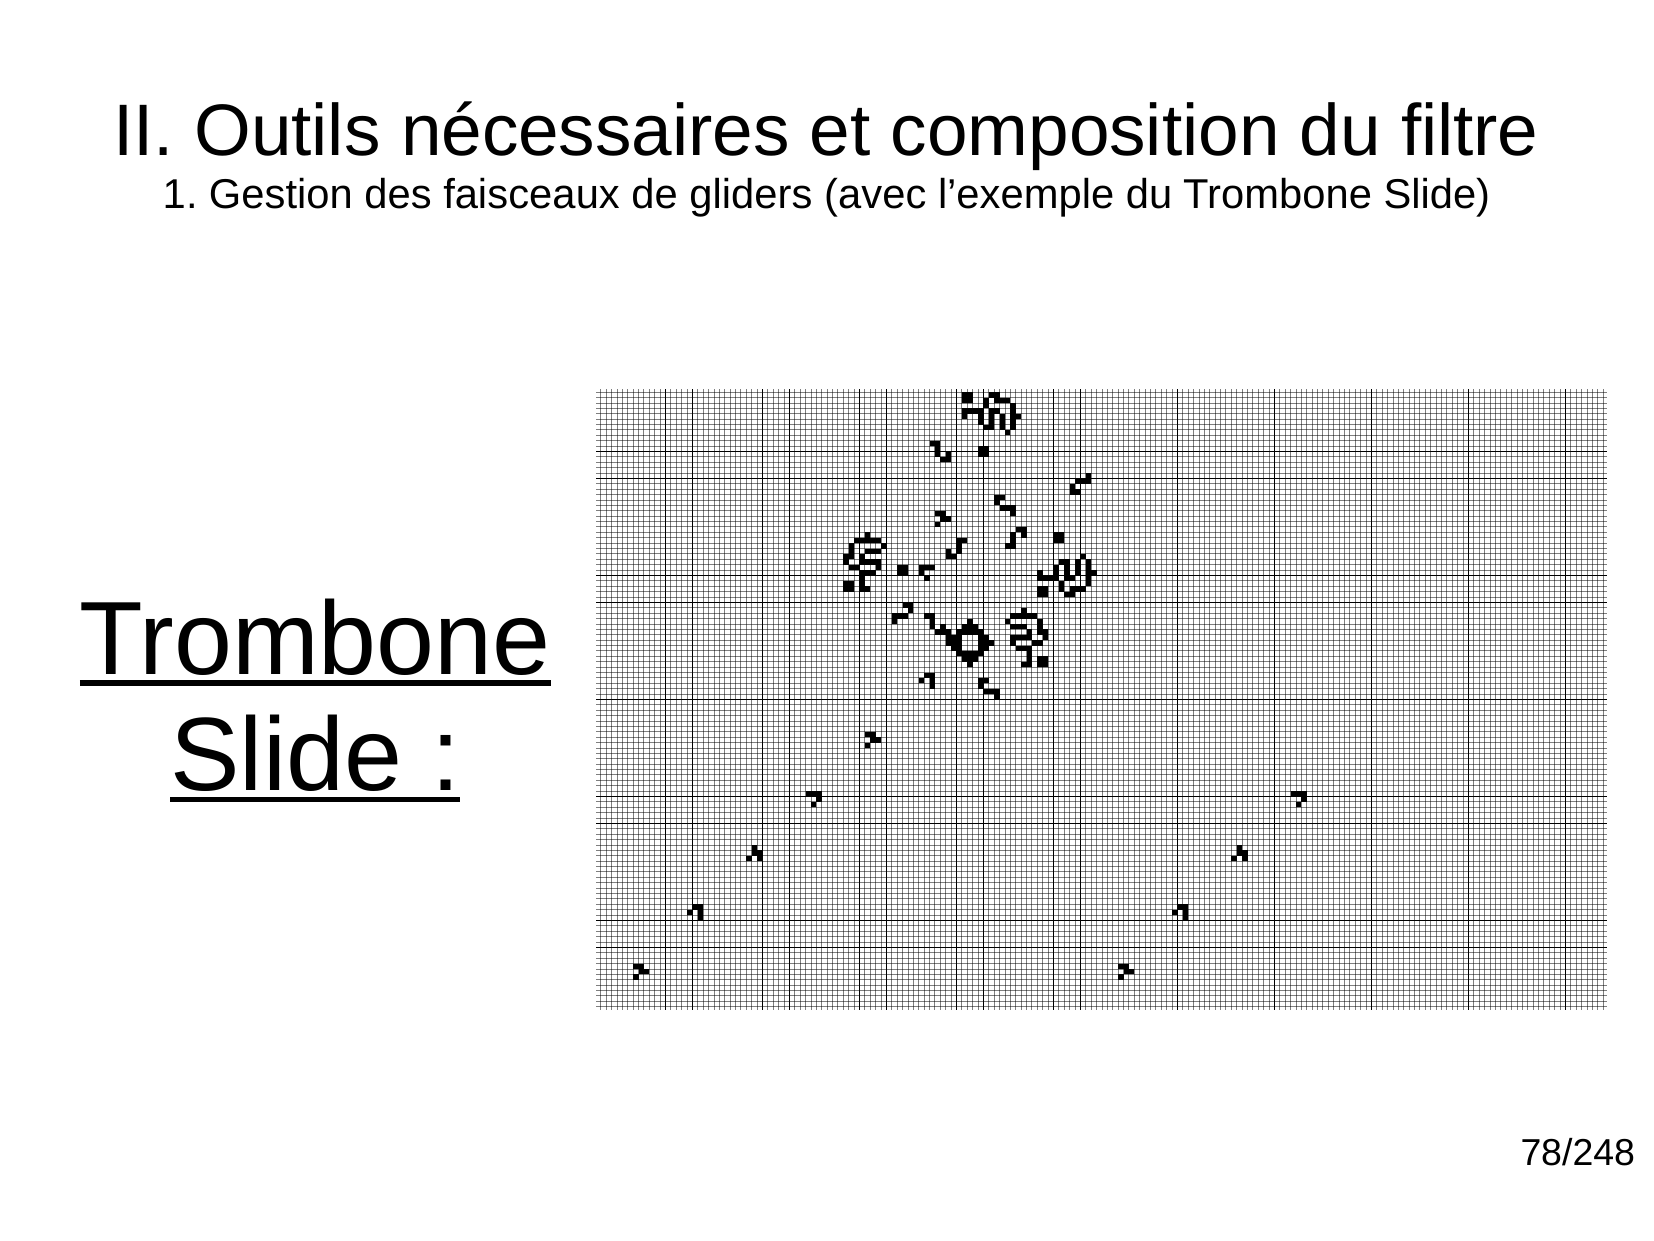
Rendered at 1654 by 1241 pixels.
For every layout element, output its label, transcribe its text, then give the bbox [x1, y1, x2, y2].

title II. Outils nécessaires et composition du filtre 1. Gestion des faisceaux de gliders (avec l’exemple du Trombone Slide) [82, 49, 1571, 257]
picture [596, 389, 1607, 1010]
text_box <number>/248 [1505, 1124, 1654, 1182]
text_box Trombone Slide : [65, 572, 566, 821]
